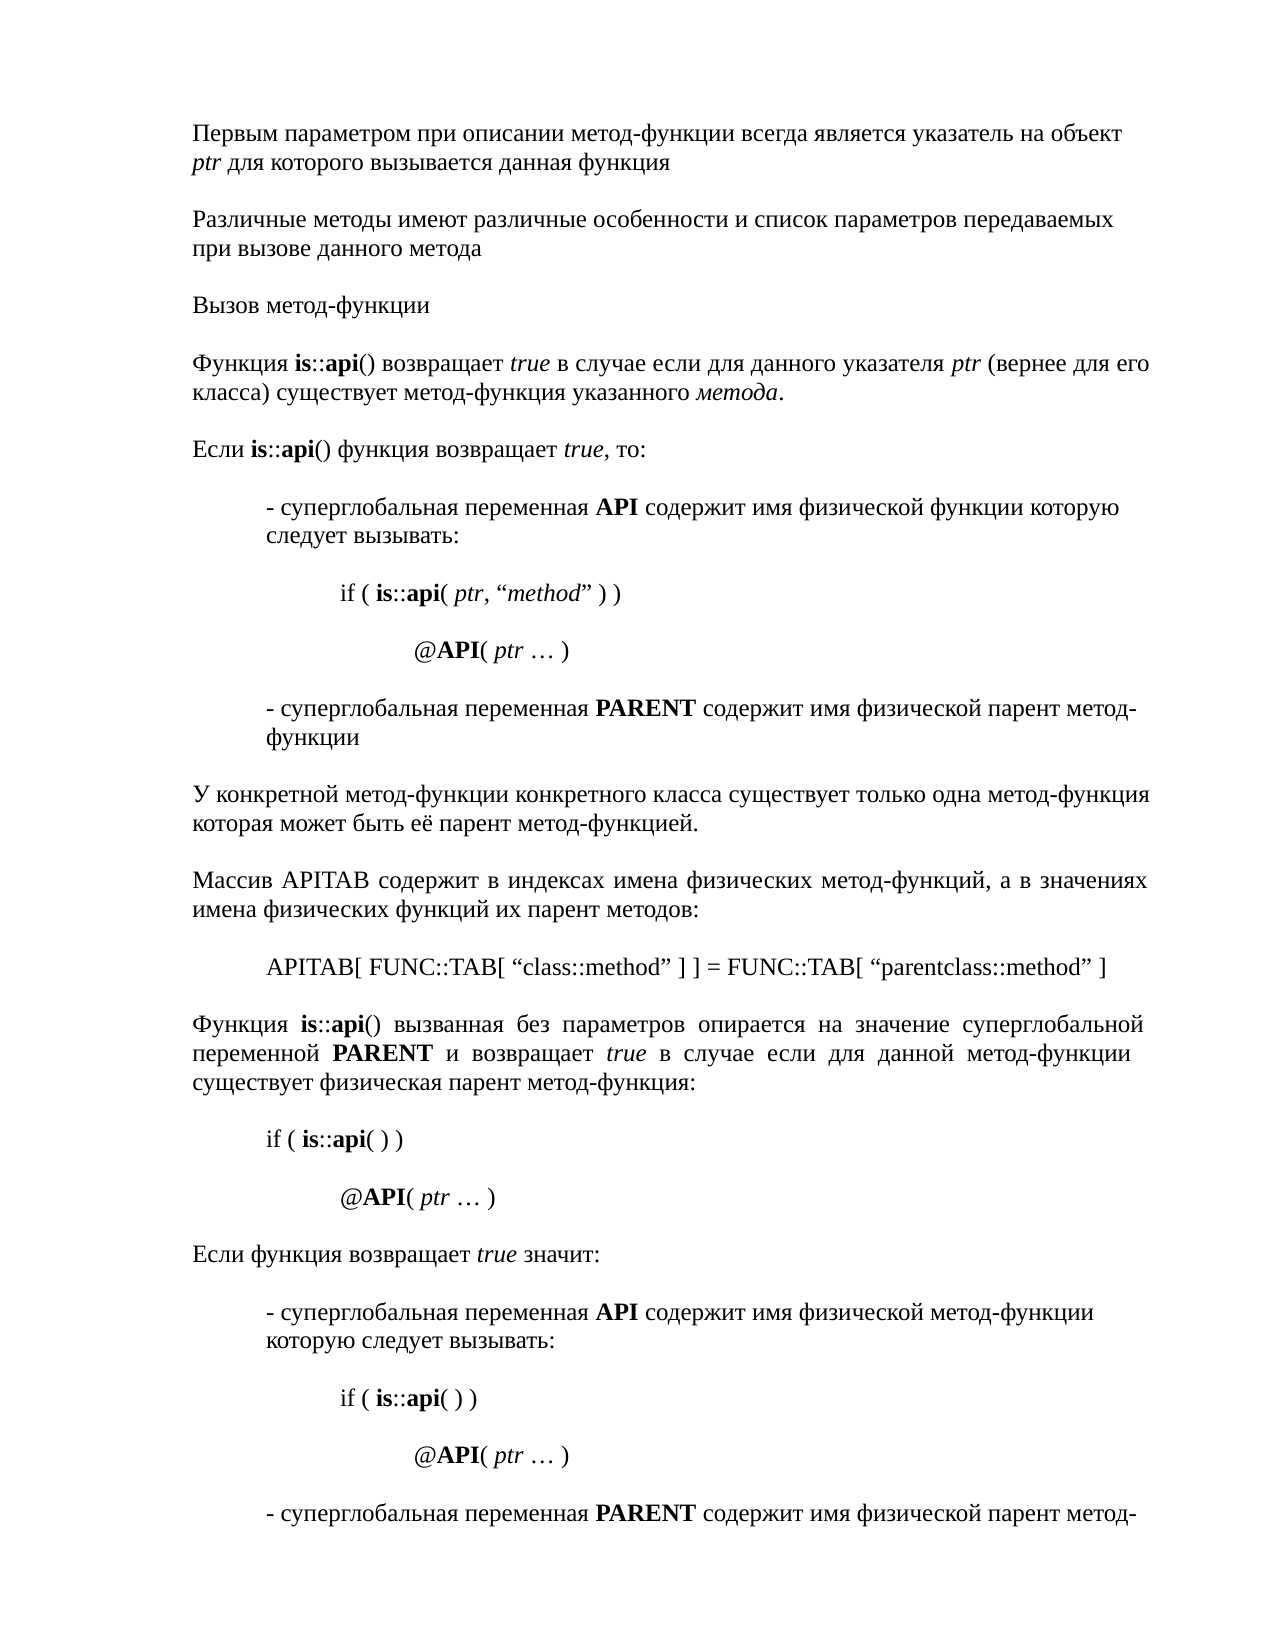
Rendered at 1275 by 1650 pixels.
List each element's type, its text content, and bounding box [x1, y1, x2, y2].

text APITAB[ FUNC::TAB[ “class::method” ] ] = FUNC::TAB[ “parentclass::method” ] [118, 952, 1157, 981]
text Функция is::api() вызванная без параметров опирается на значение суперглобальной переменной PARENT и возвращает true в случае если для данной метод-функции существует физическая парент метод-функция: [118, 1009, 1157, 1096]
text Первым параметром при описании метод-функции всегда является указатель на объект ptr для которого вызывается данная функция [118, 118, 1157, 176]
text Массив APITAB содержит в индексах имена физических метод-функций, а в значениях имена физических функций их парент методов: [118, 866, 1157, 923]
text if ( is::api( ) ) [118, 1124, 1157, 1153]
text У конкретной метод-функции конкретного класса существует только одна метод-функция которая может быть её парент метод-функцией. [118, 779, 1157, 837]
text if ( is::api( ptr, “method” ) ) [118, 578, 1157, 607]
text @API( ptr … ) [118, 1441, 1157, 1469]
text @API( ptr … ) [118, 1182, 1157, 1211]
text - суперглобальная переменная PARENT содержит имя физической парент метод- функции [118, 693, 1157, 751]
text Вызов метод-функции [118, 291, 1157, 319]
text if ( is::api( ) ) [118, 1383, 1157, 1412]
text Функция is::api() возвращает true в случае если для данного указателя ptr (вернее для его класса) существует метод-функция указанного метода. [118, 348, 1157, 406]
text - суперглобальная переменная API содержит имя физической функции которую следует вызывать: [118, 492, 1157, 549]
text @API( ptr … ) [118, 636, 1157, 664]
text - суперглобальная переменная PARENT содержит имя физической парент метод- [118, 1498, 1157, 1527]
text Различные методы имеют различные особенности и список параметров передаваемых при вызове данного метода [118, 204, 1157, 262]
text Если функция возвращает true значит: [118, 1239, 1157, 1268]
text - суперглобальная переменная API содержит имя физической метод-функции которую следует вызывать: [118, 1297, 1157, 1354]
text Если is::api() функция возвращает true, то: [118, 434, 1157, 463]
